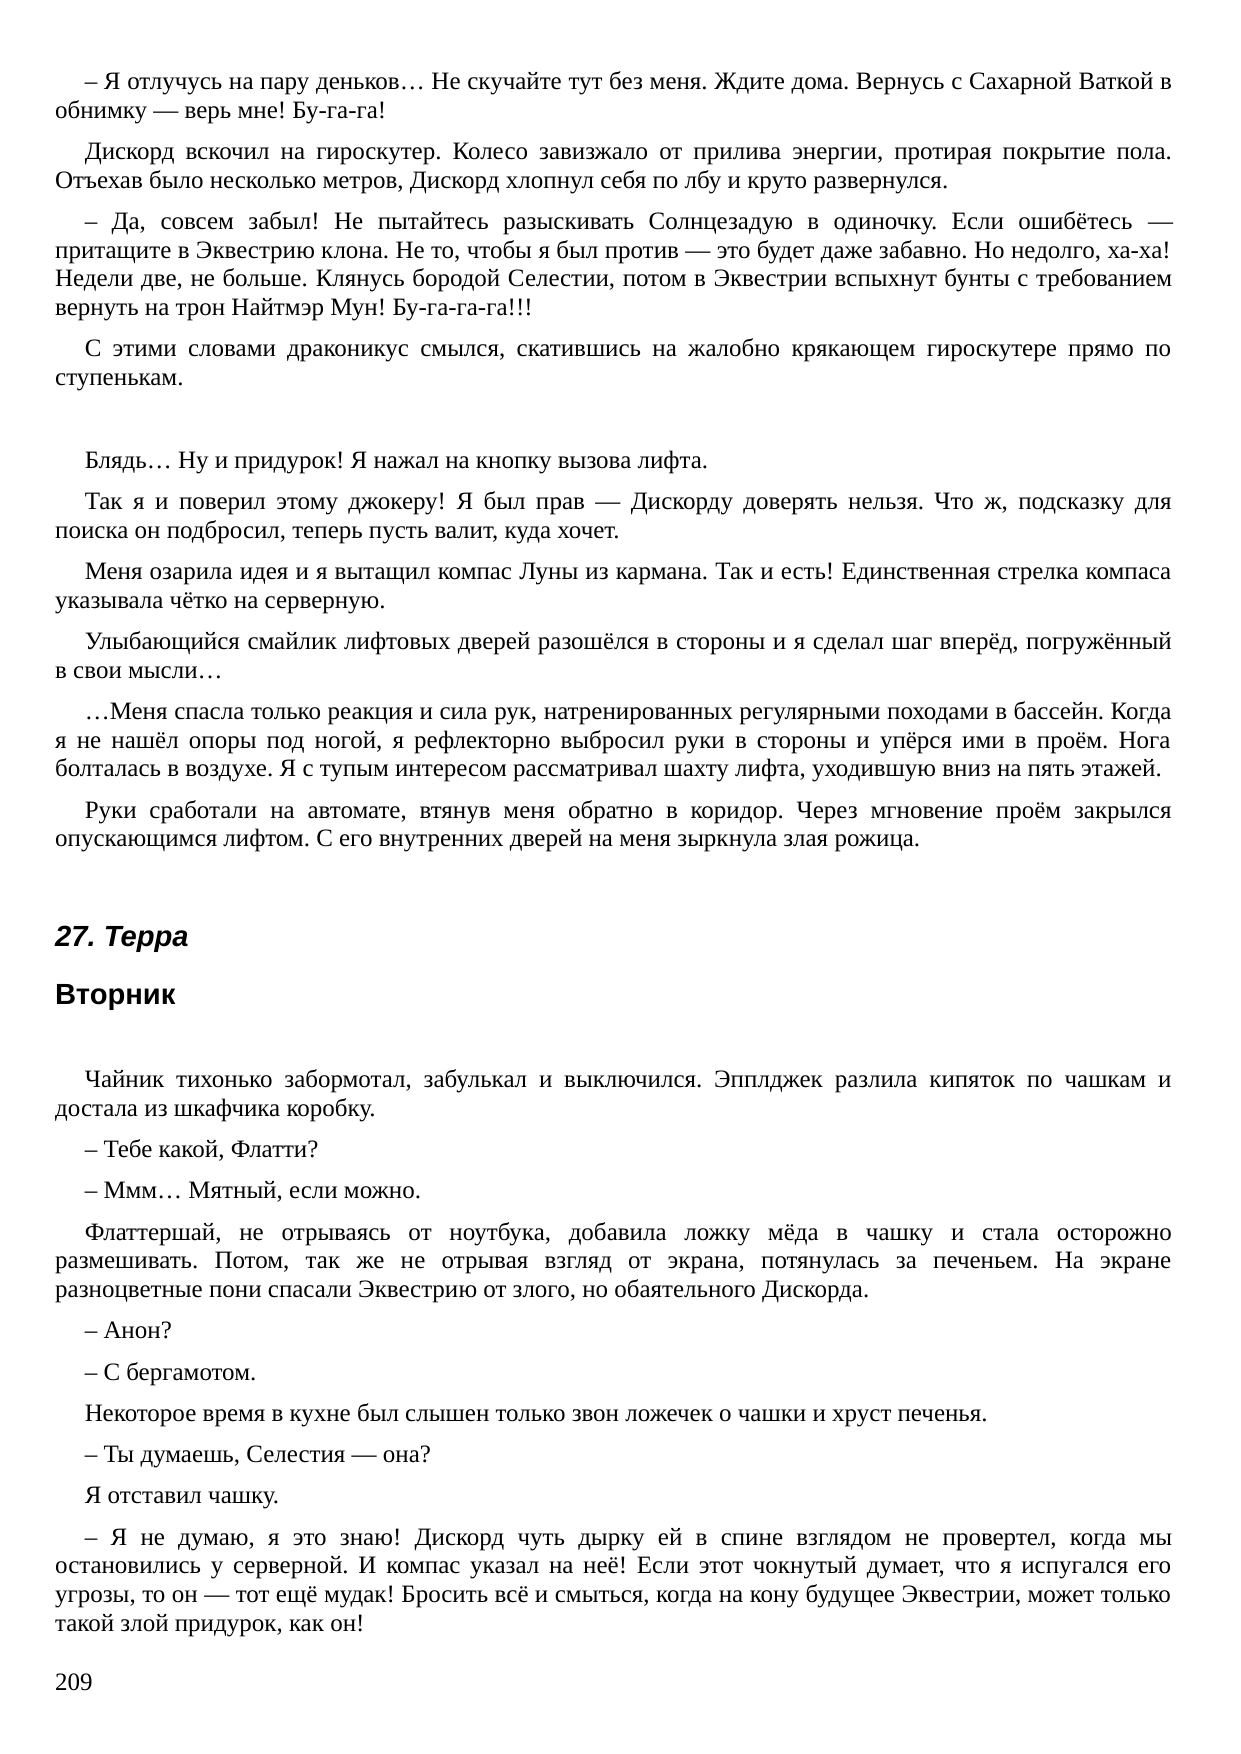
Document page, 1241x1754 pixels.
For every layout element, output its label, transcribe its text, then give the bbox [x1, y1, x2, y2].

text Некоторое время в кухне был слышен только звон ложечек о чашки и хруст печенья. [55, 1398, 1173, 1427]
text Улыбающийся смайлик лифтовых дверей разошёлся в стороны и я сделал шаг вперёд, погружённый в свои мысли… [55, 626, 1173, 683]
text Так я и поверил этому джокеру! Я был прав — Дискорду доверять нельзя. Что ж, подсказку для поиска он подбросил, теперь пусть валит, куда хочет. [55, 486, 1173, 543]
text – Ммм… Мятный, если можно. [55, 1176, 1173, 1204]
text …Меня спасла только реакция и сила рук, натренированных регулярными походами в бассейн. Когда я не нашёл опоры под ногой, я рефлекторно выбросил руки в стороны и упёрся ими в проём. Нога болталась в воздухе. Я с тупым интересом рассматривал шахту лифта, уходившую вниз на пять этажей. [55, 696, 1173, 782]
text Дискорд вскочил на гироскутер. Колесо завизжало от прилива энергии, протирая покрытие пола. Отъехав было несколько метров, Дискорд хлопнул себя по лбу и круто развернулся. [55, 136, 1173, 193]
text Чайник тихонько забормотал, забулькал и выключился. Эпплджек разлила кипяток по чашкам и достала из шкафчика коробку. [55, 1064, 1173, 1122]
subtitle 27. Терра [55, 918, 1173, 952]
text – Да, совсем забыл! Не пытайтесь разыскивать Солнцезадую в одиночку. Если ошибётесь — притащите в Эквестрию клона. Не то, чтобы я был против — это будет даже забавно. Но недолго, ха-ха! Недели две, не больше. Клянусь бородой Селестии, потом в Эквестрии вспыхнут бунты с требованием вернуть на трон Найтмэр Мун! Бу-га-га-га!!! [55, 206, 1173, 321]
text Руки сработали на автомате, втянув меня обратно в коридор. Через мгновение проём закрылся опускающимся лифтом. С его внутренних дверей на меня зыркнула злая рожица. [55, 795, 1173, 852]
text – Я отлучусь на пару деньков… Не скучайте тут без меня. Ждите дома. Вернусь с Сахарной Ваткой в обнимку — верь мне! Бу-га-га! [55, 66, 1173, 123]
text С этими словами драконикус смылся, скатившись на жалобно крякающем гироскутере прямо по ступенькам. [55, 333, 1173, 391]
text Меня озарила идея и я вытащил компас Луны из кармана. Так и есть! Единственная стрелка компаса указывала чётко на серверную. [55, 556, 1173, 613]
text Блядь… Ну и придурок! Я нажал на кнопку вызова лифта. [55, 445, 1173, 473]
text – С бергамотом. [55, 1357, 1173, 1386]
text Флаттершай, не отрываясь от ноутбука, добавила ложку мёда в чашку и стала осторожно размешивать. Потом, так же не отрывая взгляд от экрана, потянулась за печеньем. На экране разноцветные пони спасали Эквестрию от злого, но обаятельного Дискорда. [55, 1217, 1173, 1303]
text – Анон? [55, 1316, 1173, 1344]
text – Я не думаю, я это знаю! Дискорд чуть дырку ей в спине взглядом не провертел, когда мы остановились у серверной. И компас указал на неё! Если этот чокнутый думает, что я испугался его угрозы, то он — тот ещё мудак! Бросить всё и смыться, когда на кону будущее Эквестрии, может только такой злой придурок, как он! [55, 1522, 1173, 1637]
text Я отставил чашку. [55, 1481, 1173, 1509]
text – Тебе какой, Флатти? [55, 1134, 1173, 1163]
subtitle Вторник [55, 977, 1173, 1011]
text – Ты думаешь, Селестия — она? [55, 1439, 1173, 1468]
